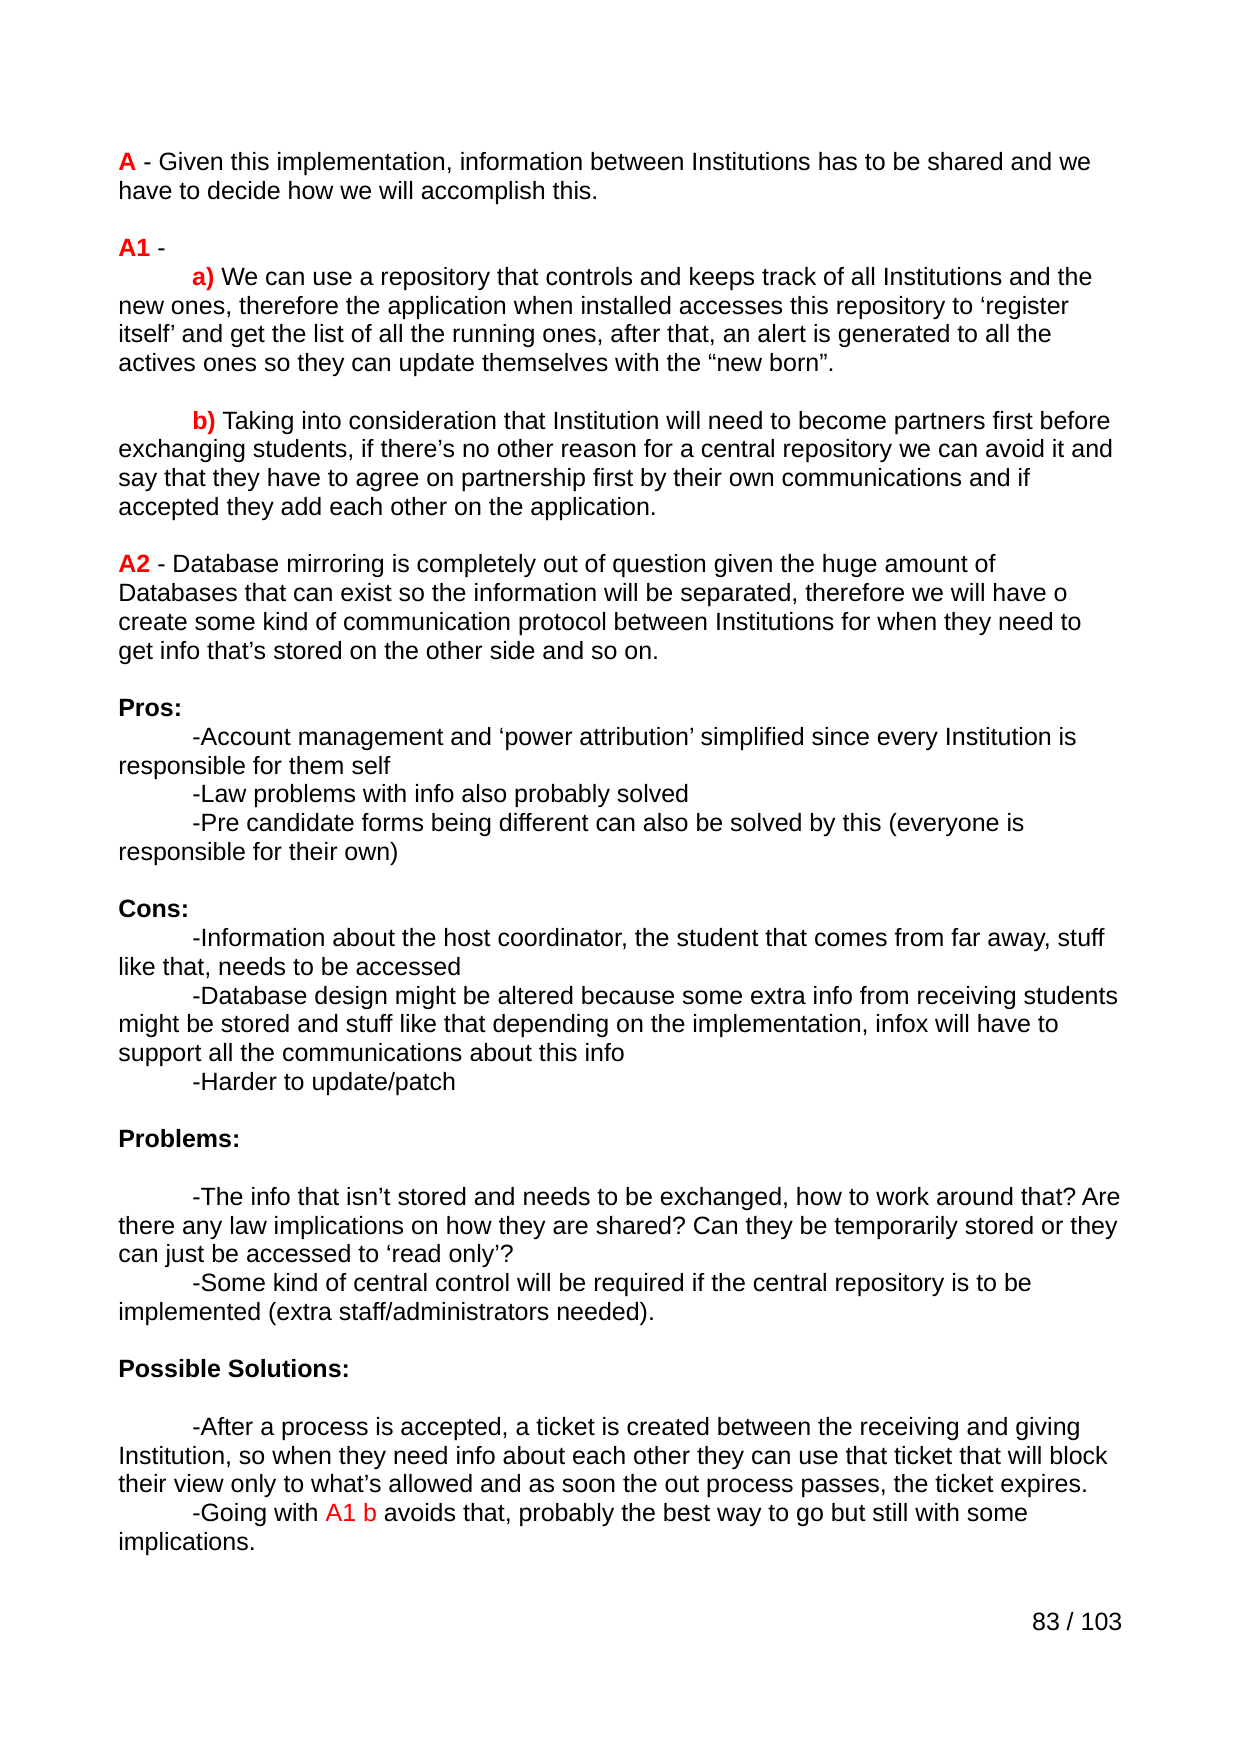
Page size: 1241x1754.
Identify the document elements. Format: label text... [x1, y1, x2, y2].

text a) We can use a repository that controls and keeps track of all Institutions and the new ones, therefore the application when installed accesses this repository to ‘register itself’ and get the list of all the running ones, after that, an alert is generated to all the actives ones so they can update themselves with the “new born”. [118, 262, 1122, 377]
text -Database design might be altered because some extra info from receiving students might be stored and stuff like that depending on the implementation, infox will have to support all the communications about this info [118, 981, 1122, 1067]
text Cons: [118, 894, 1122, 923]
text -After a process is accepted, a ticket is created between the receiving and giving Institution, so when they need info about each other they can use that ticket that will block their view only to what’s allowed and as soon the out process passes, the ticket expires. [118, 1412, 1122, 1498]
text -Going with A1 b avoids that, probably the best way to go but still with some implications. [118, 1498, 1122, 1556]
text Pros: [118, 693, 1122, 722]
text A2 - Database mirroring is completely out of question given the huge amount of Databases that can exist so the information will be separated, therefore we will have o create some kind of communication protocol between Institutions for when they need to get info that’s stored on the other side and so on. [118, 549, 1122, 664]
text -The info that isn’t stored and needs to be exchanged, how to work around that? Are there any law implications on how they are shared? Can they be temporarily stored or they can just be accessed to ‘read only’? [118, 1182, 1122, 1268]
text -Information about the host coordinator, the student that comes from far away, stuff like that, needs to be accessed [118, 923, 1122, 981]
text -Some kind of central control will be required if the central repository is to be implemented (extra staff/administrators needed). [118, 1268, 1122, 1326]
text -Law problems with info also probably solved [118, 779, 1122, 808]
text -Account management and ‘power attribution’ simplified since every Institution is responsible for them self [118, 722, 1122, 779]
text A1 - [118, 233, 1122, 262]
text -Pre candidate forms being different can also be solved by this (everyone is responsible for their own) [118, 808, 1122, 866]
text Problems: [118, 1124, 1122, 1153]
text A - Given this implementation, information between Institutions has to be shared and we have to decide how we will accomplish this. [118, 147, 1122, 204]
text Possible Solutions: [118, 1354, 1122, 1383]
text -Harder to update/patch [118, 1067, 1122, 1096]
text b) Taking into consideration that Institution will need to become partners first before exchanging students, if there’s no other reason for a central repository we can avoid it and say that they have to agree on partnership first by their own communications and if accepted they add each other on the application. [118, 406, 1122, 521]
